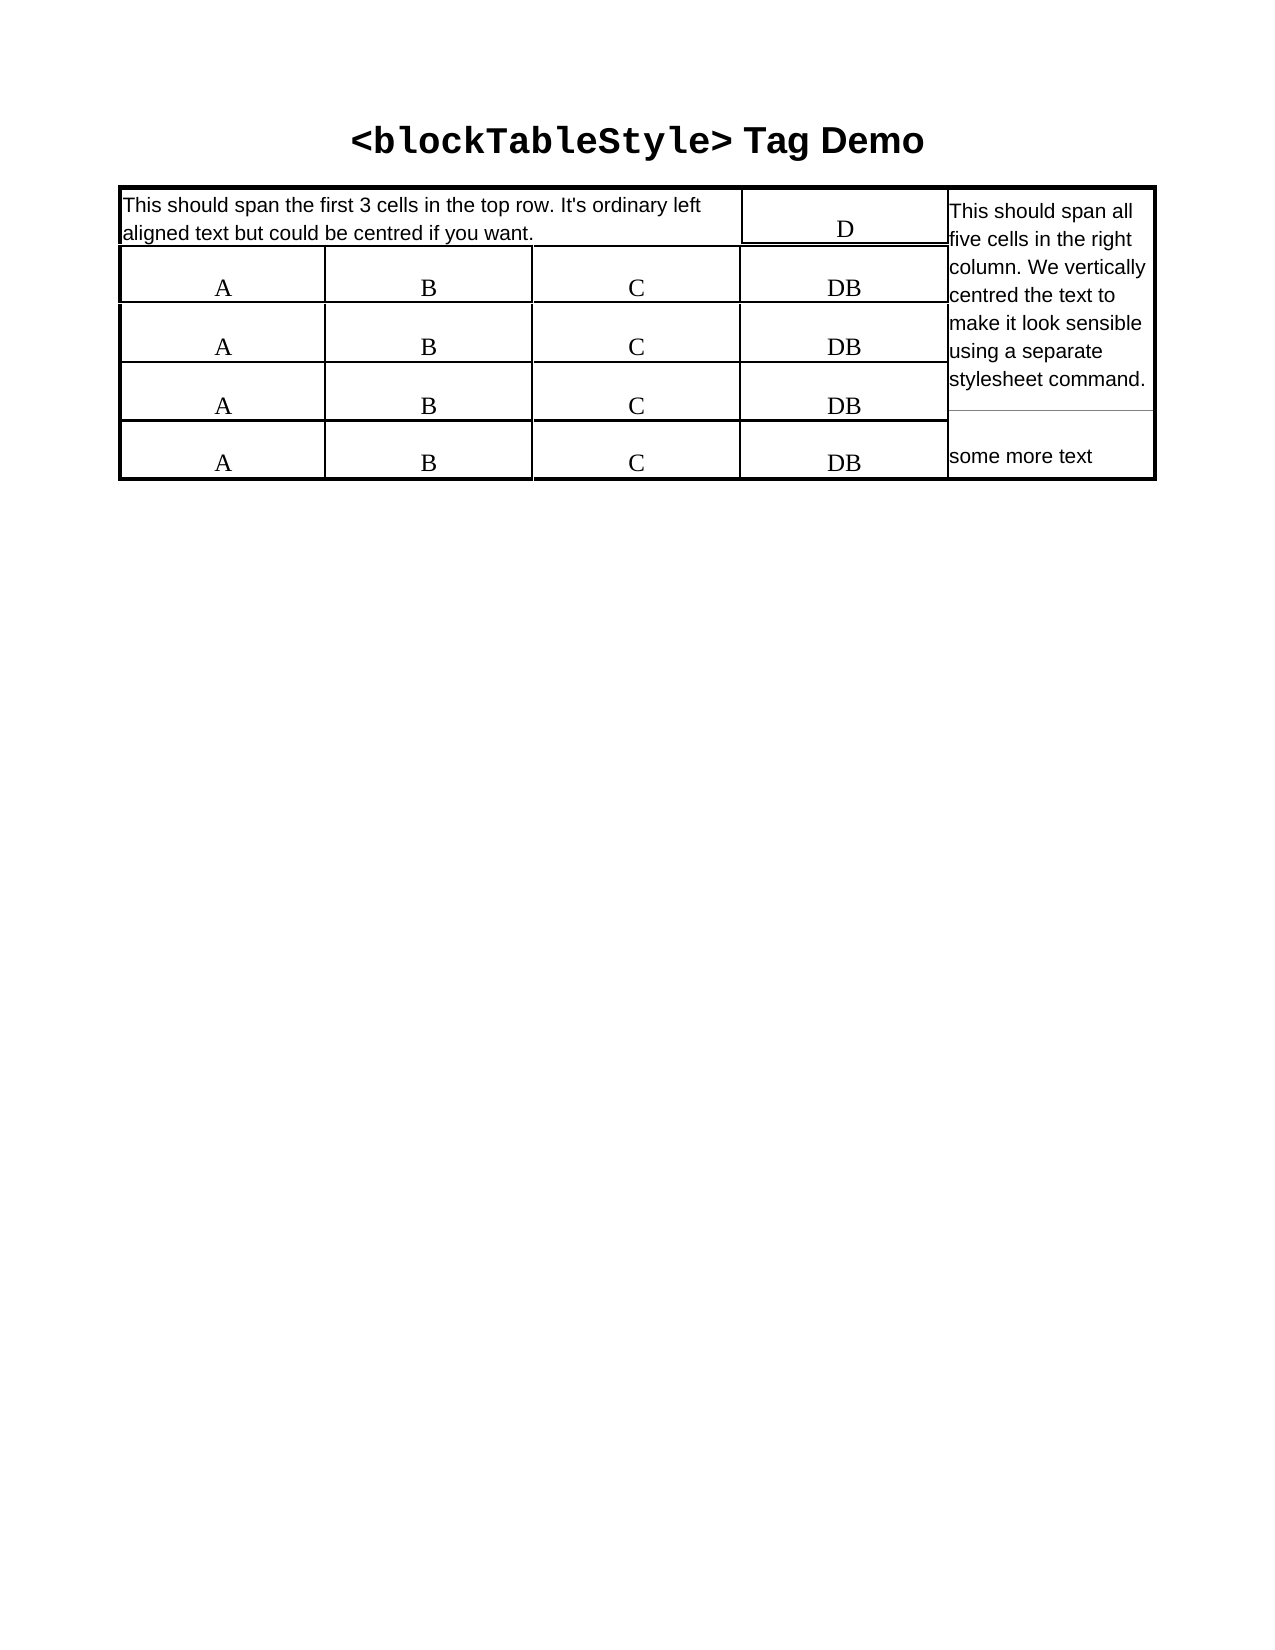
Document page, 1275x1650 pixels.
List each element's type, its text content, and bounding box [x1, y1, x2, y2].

table_header This should span the first 3 cells in the top row. It's ordinary left aligned text but could be centred if you want. [122, 190, 741, 244]
title <blockTableStyle> Tag Demo [118, 118, 1157, 164]
table_cell A [122, 247, 324, 301]
table_cell A [122, 422, 324, 477]
table_cell B [326, 422, 531, 477]
table_cell C [534, 363, 739, 419]
table_cell C [534, 304, 739, 361]
table_cell DB [741, 304, 947, 361]
table_cell B [326, 363, 531, 419]
table_header some more text [949, 411, 1153, 477]
table_cell A [122, 304, 324, 361]
table_cell A [122, 363, 324, 419]
table_cell DB [741, 247, 947, 301]
table_cell DB [741, 422, 947, 477]
table_header This should span all five cells in the right column. We vertically centred the text to make it look sensible using a separate stylesheet command. [949, 190, 1153, 410]
table_cell C [534, 422, 739, 477]
table_cell C [534, 247, 739, 301]
table_cell B [326, 247, 531, 301]
table_cell B [326, 304, 531, 361]
table_header D [743, 190, 947, 242]
table_cell DB [741, 363, 947, 419]
